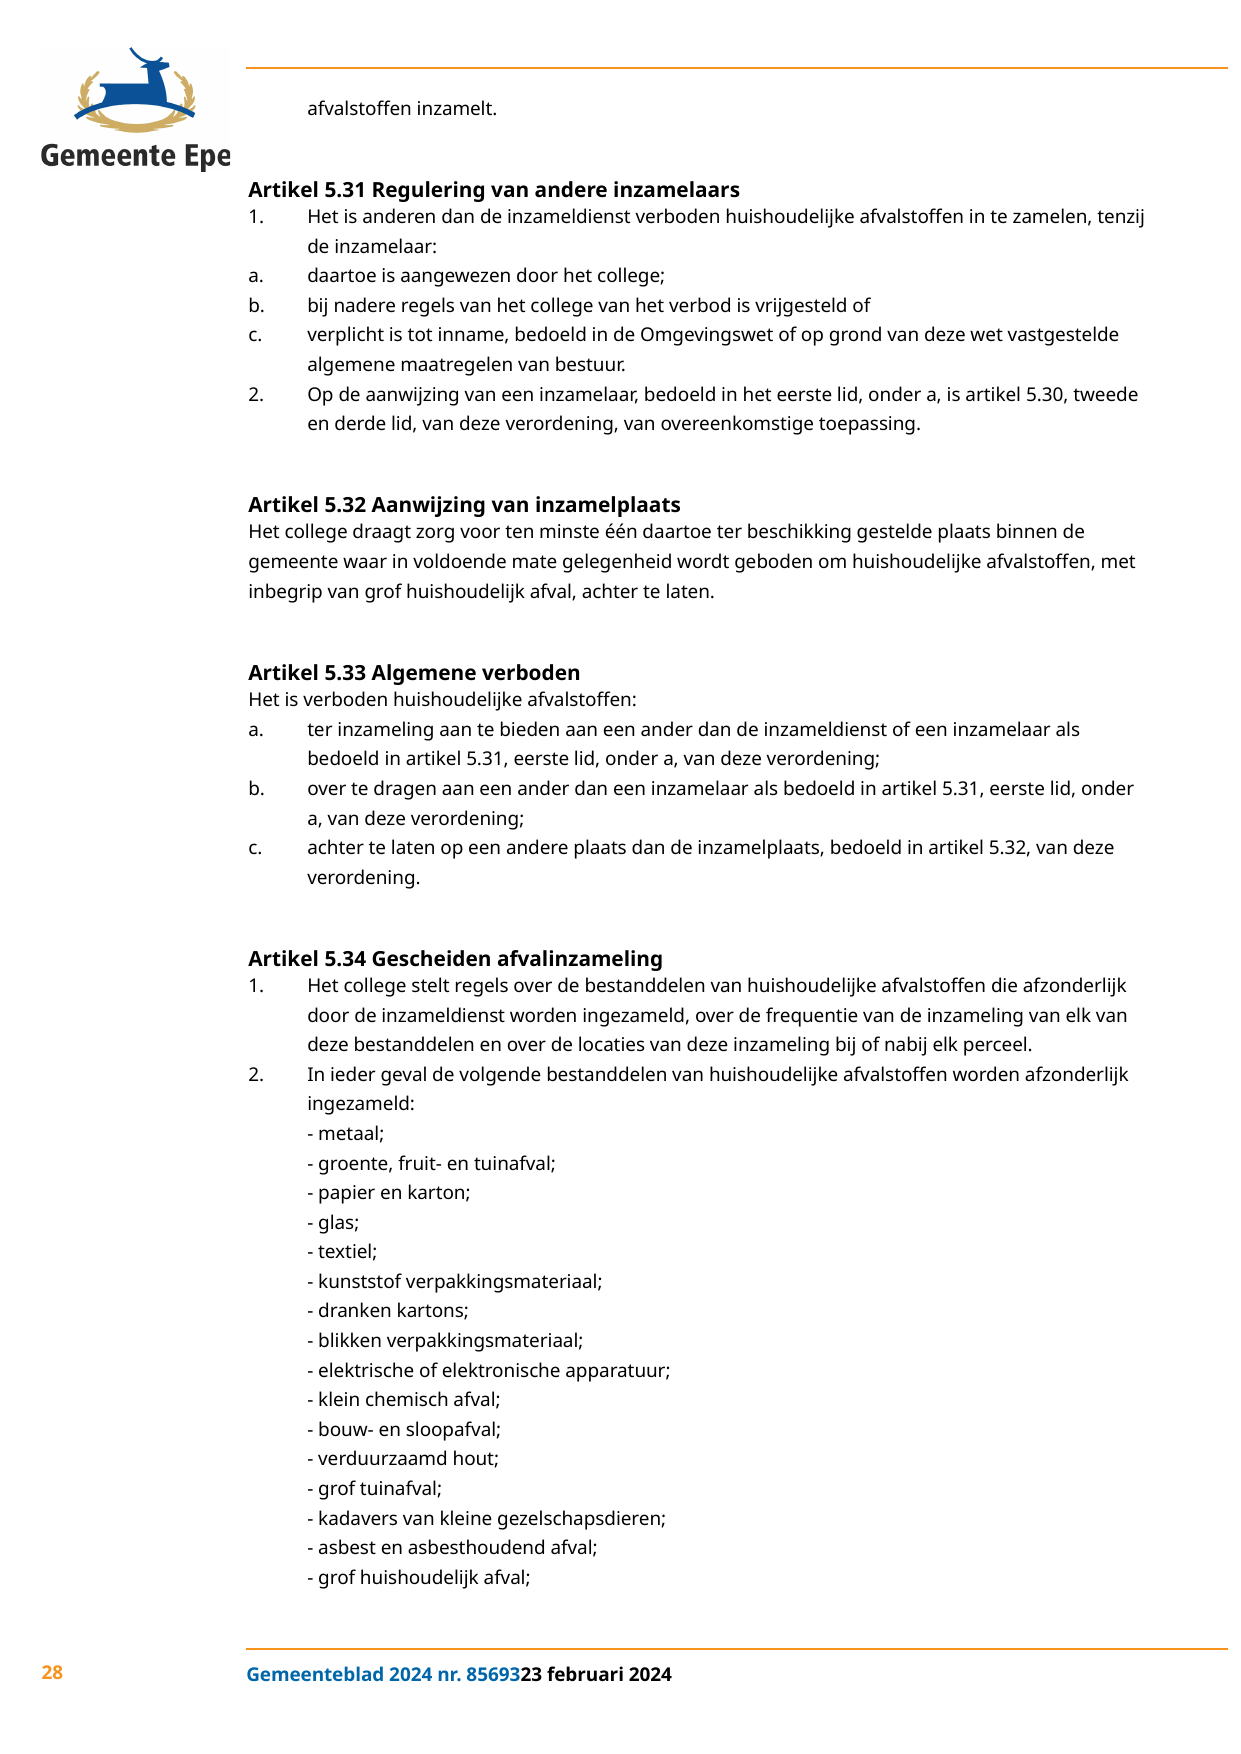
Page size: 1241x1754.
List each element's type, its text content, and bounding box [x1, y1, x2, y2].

list - metaal; [248, 1120, 1152, 1146]
list ter inzameling aan te bieden aan een ander dan de inzameldienst of een inzamelaar als bedoeld in artikel 5.31, eerste lid, onder a, van deze verordening; [248, 716, 1152, 771]
list - dranken kartons; [248, 1298, 1152, 1323]
list afvalstoffen inzamelt. [248, 95, 1152, 121]
list In ieder geval de volgende bestanddelen van huishoudelijke afvalstoffen worden afzonderlijk ingezameld: [248, 1061, 1152, 1116]
list - asbest en asbesthoudend afval; [248, 1534, 1152, 1560]
list - grof huishoudelijk afval; [248, 1564, 1152, 1590]
list - textiel; [248, 1238, 1152, 1264]
list daartoe is aangewezen door het college; [248, 262, 1152, 288]
list - bouw- en sloopafval; [248, 1416, 1152, 1442]
picture [41, 47, 231, 172]
text Artikel 5.34 Gescheiden afvalinzameling [248, 944, 1152, 972]
list Op de aanwijzing van een inzamelaar, bedoeld in het eerste lid, onder a, is artikel 5.30, tweede en derde lid, van deze verordening, van overeenkomstige toepassing. [248, 381, 1152, 436]
list - klein chemisch afval; [248, 1386, 1152, 1412]
text Het college draagt zorg voor ten minste één daartoe ter beschikking gestelde plaats binnen de gemeente waar in voldoende mate gelegenheid wordt geboden om huishoudelijke afvalstoffen, met inbegrip van grof huishoudelijk afval, achter te laten. [248, 519, 1152, 604]
list - blikken verpakkingsmateriaal; [248, 1327, 1152, 1353]
list - grof tuinafval; [248, 1475, 1152, 1501]
list verplicht is tot inname, bedoeld in de Omgevingswet of op grond van deze wet vastgestelde algemene maatregelen van bestuur. [248, 322, 1152, 377]
list achter te laten op een andere plaats dan de inzamelplaats, bedoeld in artikel 5.32, van deze verordening. [248, 834, 1152, 889]
text Artikel 5.32 Aanwijzing van inzamelplaats [248, 490, 1152, 519]
list - elektrische of elektronische apparatuur; [248, 1357, 1152, 1383]
list - kunststof verpakkingsmateriaal; [248, 1268, 1152, 1294]
list - kadavers van kleine gezelschapsdieren; [248, 1505, 1152, 1531]
list bij nadere regels van het college van het verbod is vrijgesteld of [248, 292, 1152, 318]
text Artikel 5.31 Regulering van andere inzamelaars [248, 175, 1152, 203]
list over te dragen aan een ander dan een inzamelaar als bedoeld in artikel 5.31, eerste lid, onder a, van deze verordening; [248, 775, 1152, 830]
text Artikel 5.33 Algemene verboden [248, 658, 1152, 686]
list - papier en karton; [248, 1179, 1152, 1205]
list Het is anderen dan de inzameldienst verboden huishoudelijke afvalstoffen in te zamelen, tenzij de inzamelaar: [248, 203, 1152, 258]
list - verduurzaamd hout; [248, 1446, 1152, 1471]
list - groente, fruit- en tuinafval; [248, 1150, 1152, 1176]
text Het is verboden huishoudelijke afvalstoffen: [248, 686, 1152, 712]
list Het college stelt regels over de bestanddelen van huishoudelijke afvalstoffen die afzonderlijk door de inzameldienst worden ingezameld, over de frequentie van de inzameling van elk van deze bestanddelen en over de locaties van deze inzameling bij of nabij elk perceel. [248, 972, 1152, 1057]
list - glas; [248, 1209, 1152, 1235]
